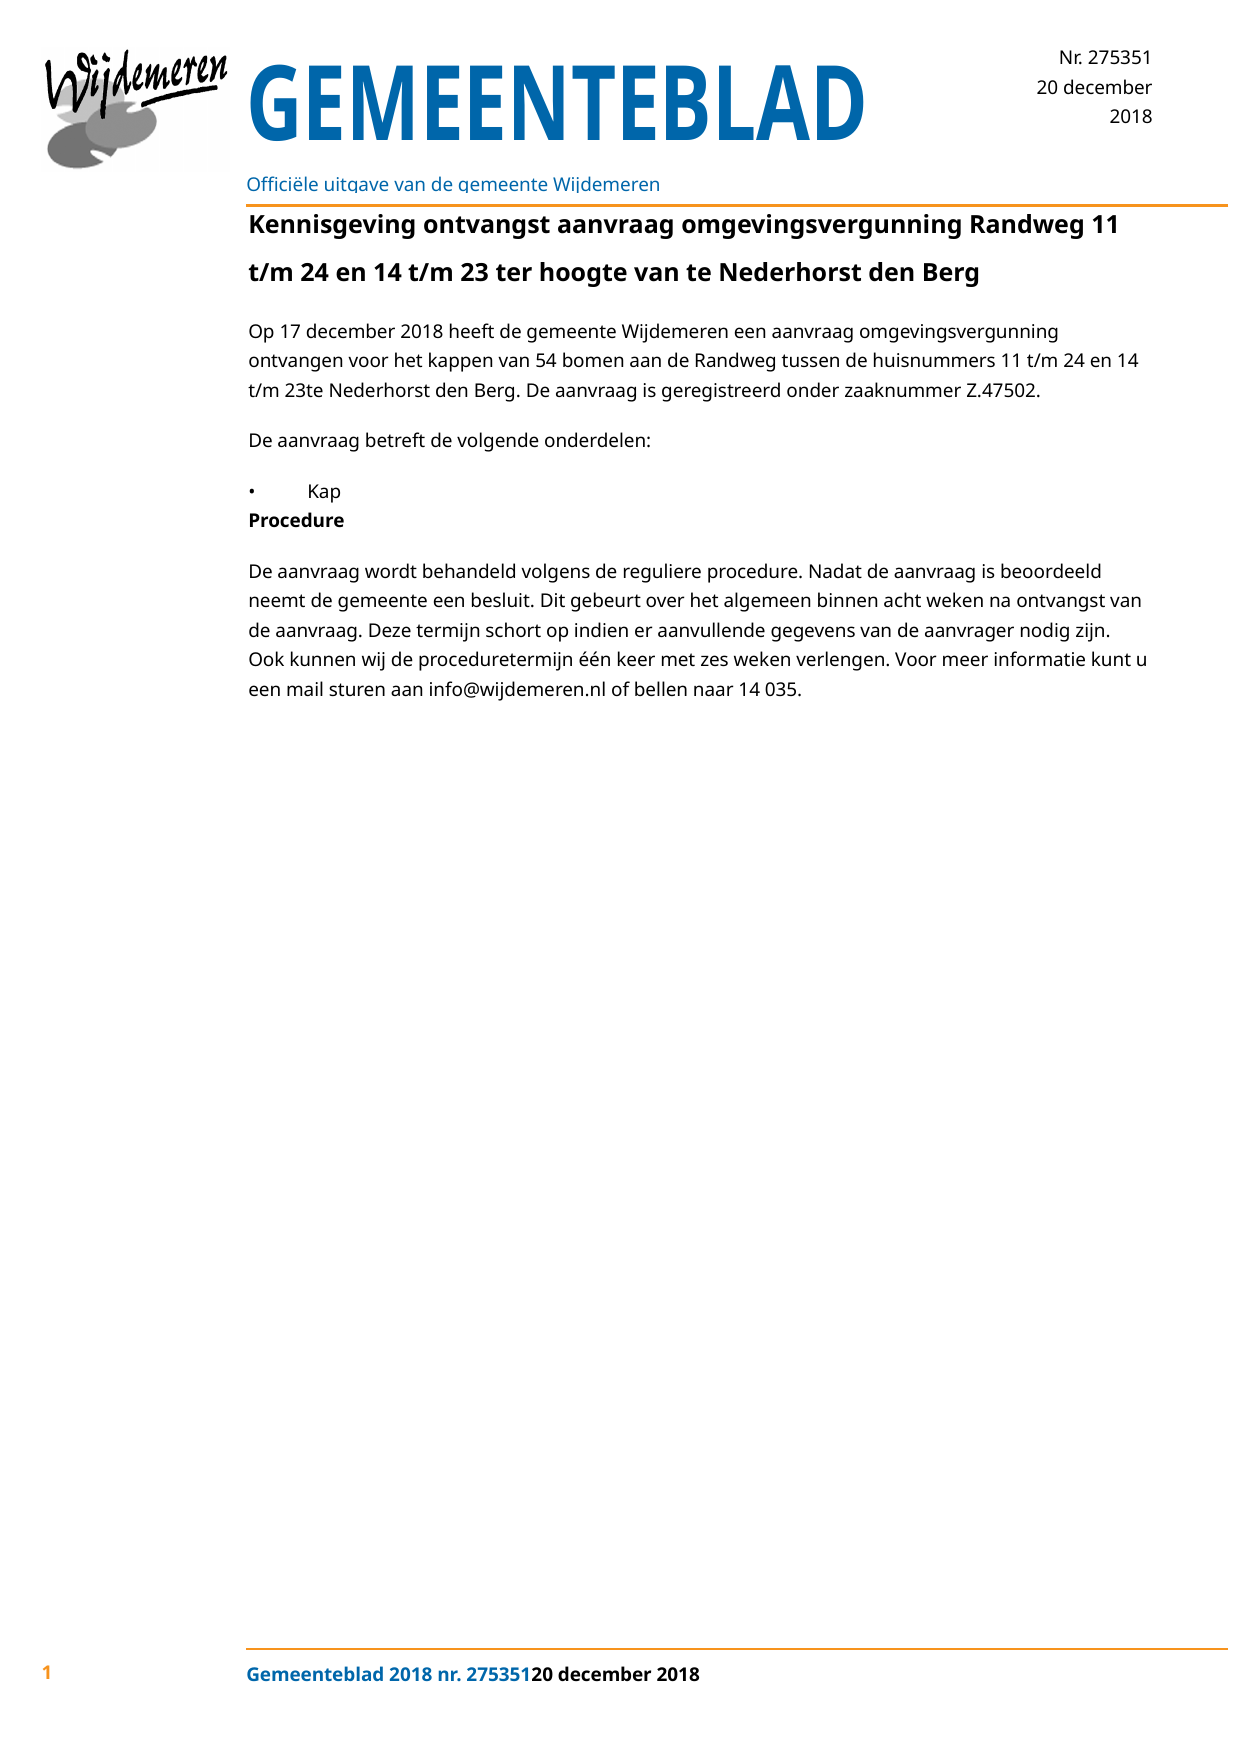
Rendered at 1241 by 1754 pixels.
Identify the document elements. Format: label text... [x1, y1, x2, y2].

list Kap [248, 478, 1152, 504]
text De aanvraag wordt behandeld volgens de reguliere procedure. Nadat de aanvraag is beoordeeld neemt de gemeente een besluit. Dit gebeurt over het algemeen binnen acht weken na ontvangst van de aanvraag. Deze termijn schort op indien er aanvullende gegevens van de aanvrager nodig zijn. Ook kunnen wij de proceduretermijn één keer met zes weken verlengen. Voor meer informatie kunt u een mail sturen aan info@wijdemeren.nl of bellen naar 14 035. [248, 558, 1152, 702]
text Procedure [248, 507, 1152, 533]
text De aanvraag betreft de volgende onderdelen: [248, 427, 1152, 453]
picture [41, 47, 231, 172]
text Kennisgeving ontvangst aanvraag omgevingsvergunning Randweg 11 t/m 24 en 14 t/m 23 ter hoogte van te Nederhorst den Berg [248, 207, 1152, 288]
text Op 17 december 2018 heeft de gemeente Wijdemeren een aanvraag omgevingsvergunning ontvangen voor het kappen van 54 bomen aan de Randweg tussen de huisnummers 11 t/m 24 en 14 t/m 23te Nederhorst den Berg. De aanvraag is geregistreerd onder zaaknummer Z.47502. [248, 318, 1152, 403]
